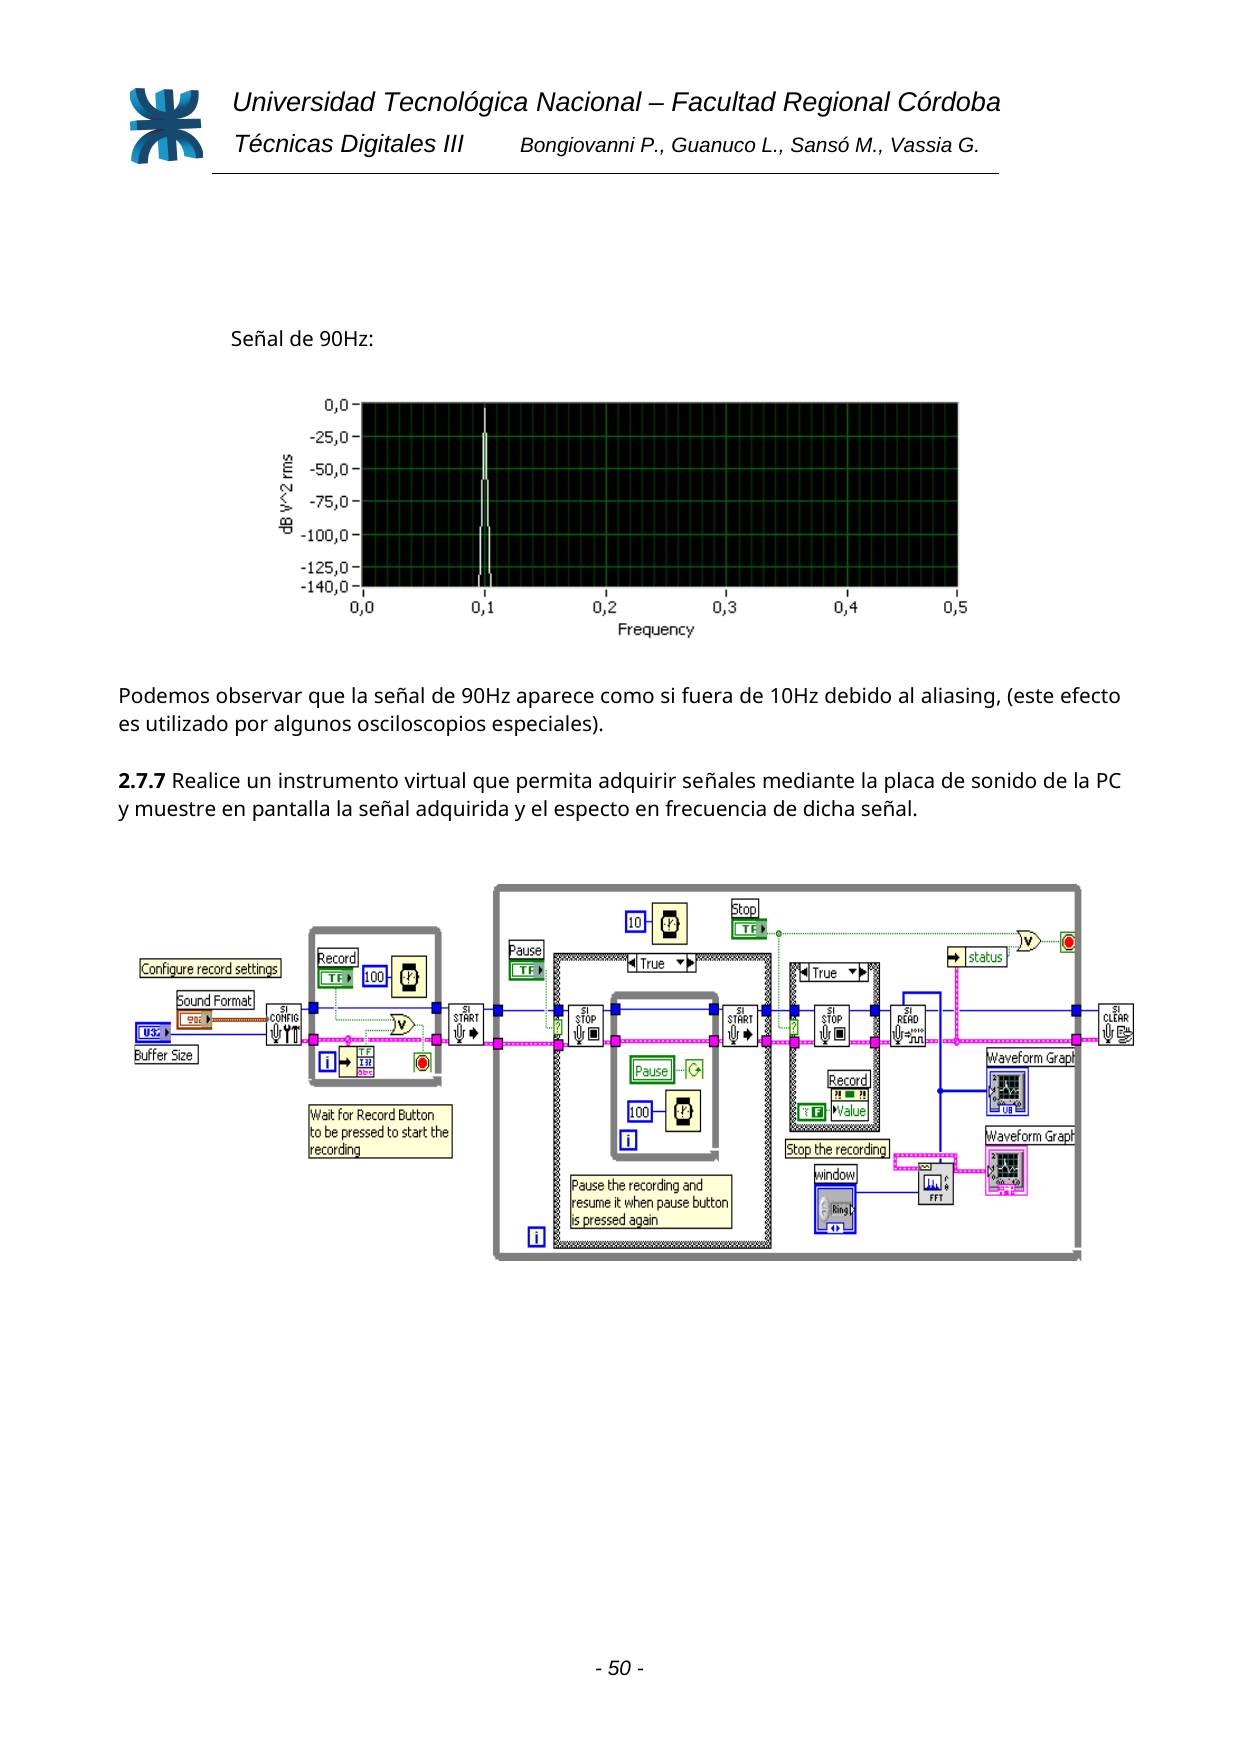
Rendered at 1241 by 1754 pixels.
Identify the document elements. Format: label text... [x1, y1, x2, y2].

picture [129, 88, 203, 164]
picture [246, 389, 994, 644]
text Podemos observar que la señal de 90Hz aparece como si fuera de 10Hz debido al aliasing, (este efecto es utilizado por algunos osciloscopios especiales). [118, 681, 1122, 738]
text Señal de 90Hz: [231, 324, 1122, 352]
text 2.7.7 Realice un instrumento virtual que permita adquirir señales mediante la placa de sonido de la PC y muestre en pantalla la señal adquirida y el especto en frecuencia de dicha señal. [118, 766, 1122, 823]
